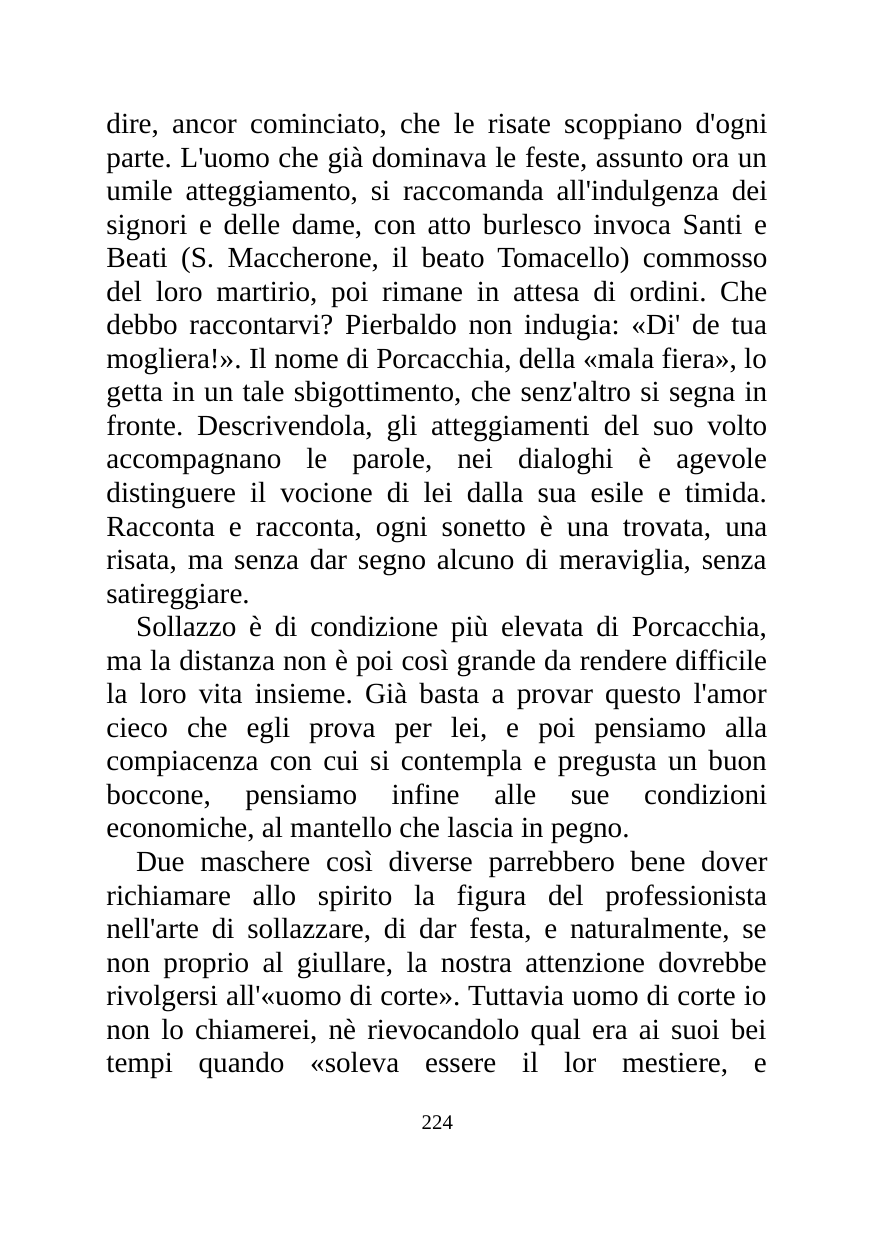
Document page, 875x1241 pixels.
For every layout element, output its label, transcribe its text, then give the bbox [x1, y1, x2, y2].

text Sollazzo è di condizione più elevata di Porcacchia, ma la distanza non è poi così grande da rendere difficile la loro vita insieme. Già basta a provar questo l'amor cieco che egli prova per lei, e poi pensiamo alla compiacenza con cui si contempla e pregusta un buon boccone, pensiamo infine alle sue condizioni economiche, al mantello che lascia in pegno. [106, 609, 768, 844]
text Due maschere così diverse parrebbero bene dover richiamare allo spirito la figura del professionista nell'arte di sollazzare, di dar festa, e naturalmente, se non proprio al giullare, la nostra attenzione dovrebbe rivolgersi all'«uomo di corte». Tuttavia uomo di corte io non lo chiamerei, nè rievocandolo qual era ai suoi bei tempi quando «soleva essere il lor mestiere, e [106, 844, 768, 1079]
text dire, ancor cominciato, che le risate scoppiano d'ogni parte. L'uomo che già dominava le feste, assunto ora un umile atteggiamento, si raccomanda all'indulgenza dei signori e delle dame, con atto burlesco invoca Santi e Beati (S. Maccherone, il beato Tomacello) commosso del loro martirio, poi rimane in attesa di ordini. Che debbo raccontarvi? Pierbaldo non indugia: «Di' de tua mogliera!». Il nome di Porcacchia, della «mala fiera», lo getta in un tale sbigottimento, che senz'altro si segna in fronte. Descrivendola, gli atteggiamenti del suo volto accompagnano le parole, nei dialoghi è agevole distinguere il vocione di lei dalla sua esile e timida. Racconta e racconta, ogni sonetto è una trovata, una risata, ma senza dar segno alcuno di meraviglia, senza satireggiare. [106, 106, 768, 609]
